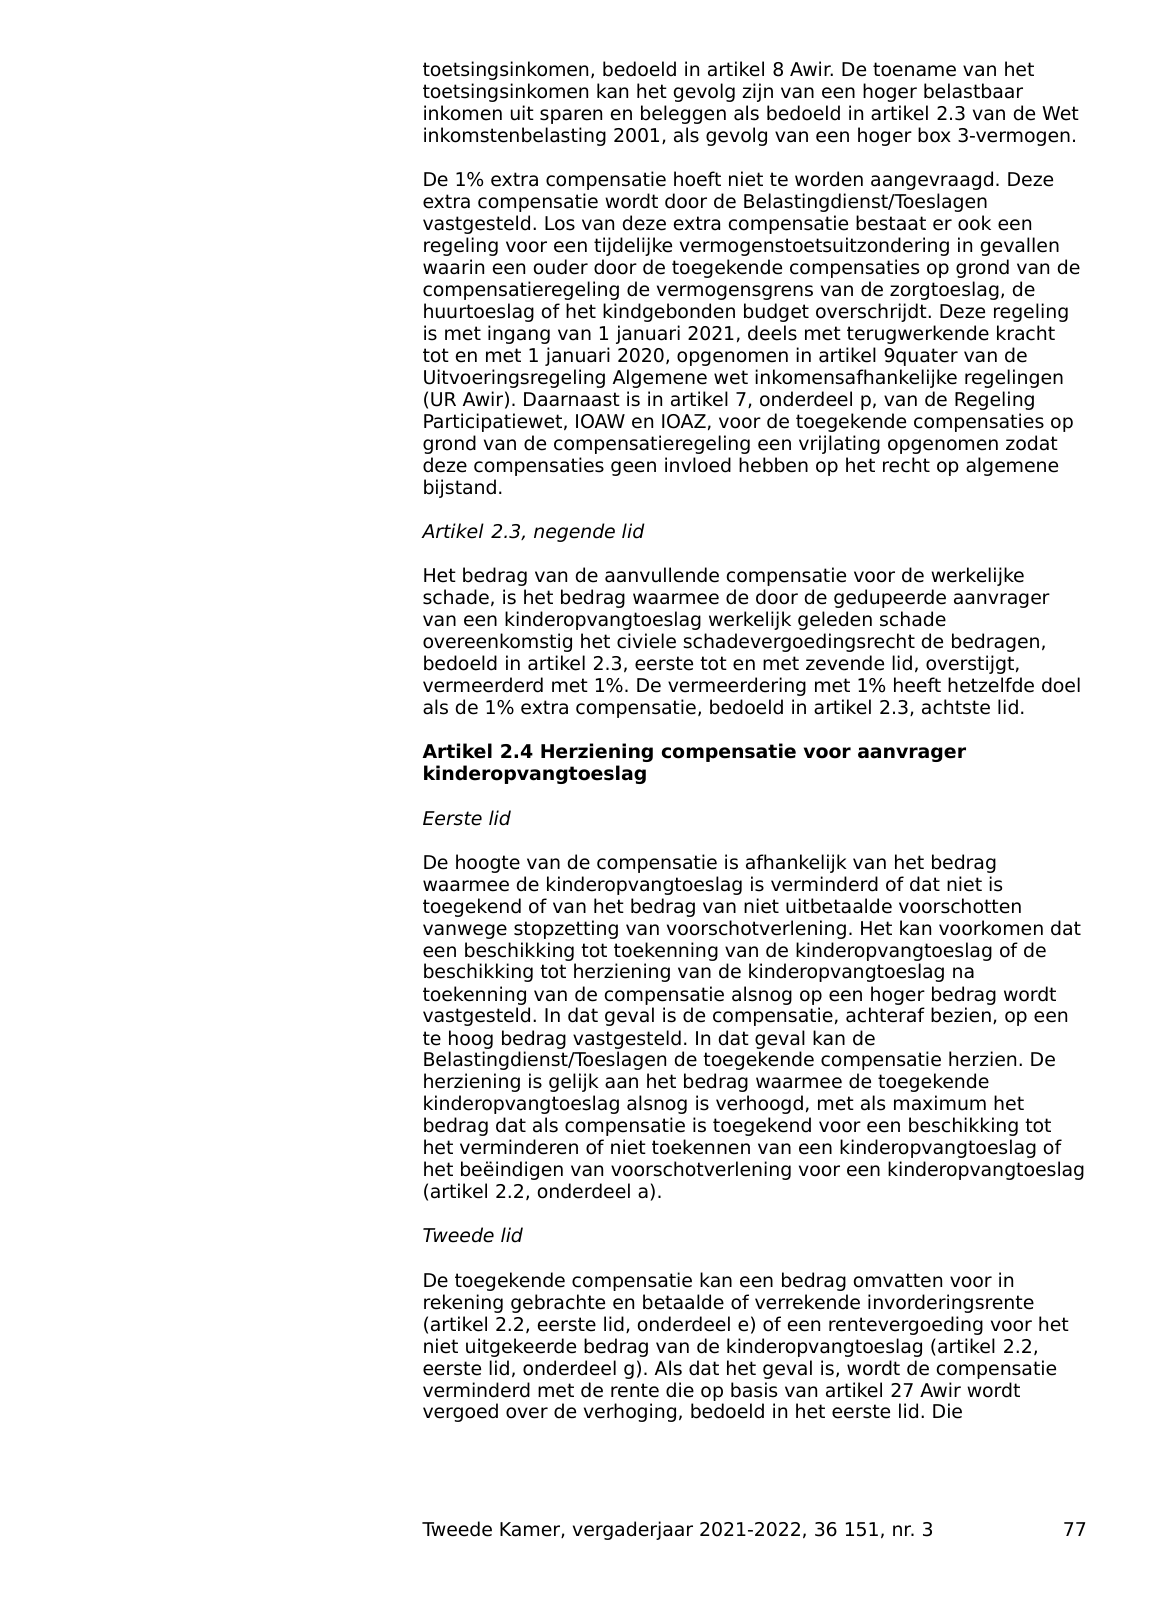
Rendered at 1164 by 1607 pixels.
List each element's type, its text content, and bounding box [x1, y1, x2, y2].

subtitle Artikel 2.4 Herziening compensatie voor aanvrager kinderopvangtoeslag [422, 741, 1087, 785]
subtitle Tweede lid [422, 1225, 1087, 1247]
text De toegekende compensatie kan een bedrag omvatten voor in rekening gebrachte en betaalde of verrekende invorderingsrente (artikel 2.2, eerste lid, onderdeel e) of een rentevergoeding voor het niet uitgekeerde bedrag van de kinderopvangtoeslag (artikel 2.2, eerste lid, onderdeel g). Als dat het geval is, wordt de compensatie verminderd met de rente die op basis van artikel 27 Awir wordt vergoed over de verhoging, bedoeld in het eerste lid. Die [422, 1269, 1087, 1423]
text De 1% extra compensatie hoeft niet te worden aangevraagd. Deze extra compensatie wordt door de Belastingdienst/Toeslagen vastgesteld. Los van deze extra compensatie bestaat er ook een regeling voor een tijdelijke vermogenstoetsuitzondering in gevallen waarin een ouder door de toegekende compensaties op grond van de compensatieregeling de vermogensgrens van de zorgtoeslag, de huurtoeslag of het kindgebonden budget overschrijdt. Deze regeling is met ingang van 1 januari 2021, deels met terugwerkende kracht tot en met 1 januari 2020, opgenomen in artikel 9quater van de Uitvoeringsregeling Algemene wet inkomensafhankelijke regelingen (UR Awir). Daarnaast is in artikel 7, onderdeel p, van de Regeling Participatiewet, IOAW en IOAZ, voor de toegekende compensaties op grond van de compensatieregeling een vrijlating opgenomen zodat deze compensaties geen invloed hebben op het recht op algemene bijstand. [422, 169, 1087, 499]
text Het bedrag van de aanvullende compensatie voor de werkelijke schade, is het bedrag waarmee de door de gedupeerde aanvrager van een kinderopvangtoeslag werkelijk geleden schade overeenkomstig het civiele schadevergoedingsrecht de bedragen, bedoeld in artikel 2.3, eerste tot en met zevende lid, overstijgt, vermeerderd met 1%. De vermeerdering met 1% heeft hetzelfde doel als de 1% extra compensatie, bedoeld in artikel 2.3, achtste lid. [422, 565, 1087, 719]
text De hoogte van de compensatie is afhankelijk van het bedrag waarmee de kinderopvangtoeslag is verminderd of dat niet is toegekend of van het bedrag van niet uitbetaalde voorschotten vanwege stopzetting van voorschotverlening. Het kan voorkomen dat een beschikking tot toekenning van de kinderopvangtoeslag of de beschikking tot herziening van de kinderopvangtoeslag na toekenning van de compensatie alsnog op een hoger bedrag wordt vastgesteld. In dat geval is de compensatie, achteraf bezien, op een te hoog bedrag vastgesteld. In dat geval kan de Belastingdienst/Toeslagen de toegekende compensatie herzien. De herziening is gelijk aan het bedrag waarmee de toegekende kinderopvangtoeslag alsnog is verhoogd, met als maximum het bedrag dat als compensatie is toegekend voor een beschikking tot het verminderen of niet toekennen van een kinderopvangtoeslag of het beëindigen van voorschotverlening voor een kinderopvangtoeslag (artikel 2.2, onderdeel a). [422, 852, 1087, 1203]
text toetsingsinkomen, bedoeld in artikel 8 Awir. De toename van het toetsingsinkomen kan het gevolg zijn van een hoger belastbaar inkomen uit sparen en beleggen als bedoeld in artikel 2.3 van de Wet inkomstenbelasting 2001, als gevolg van een hoger box 3-vermogen. [422, 59, 1087, 147]
subtitle Eerste lid [422, 807, 1087, 829]
subtitle Artikel 2.3, negende lid [422, 521, 1087, 543]
